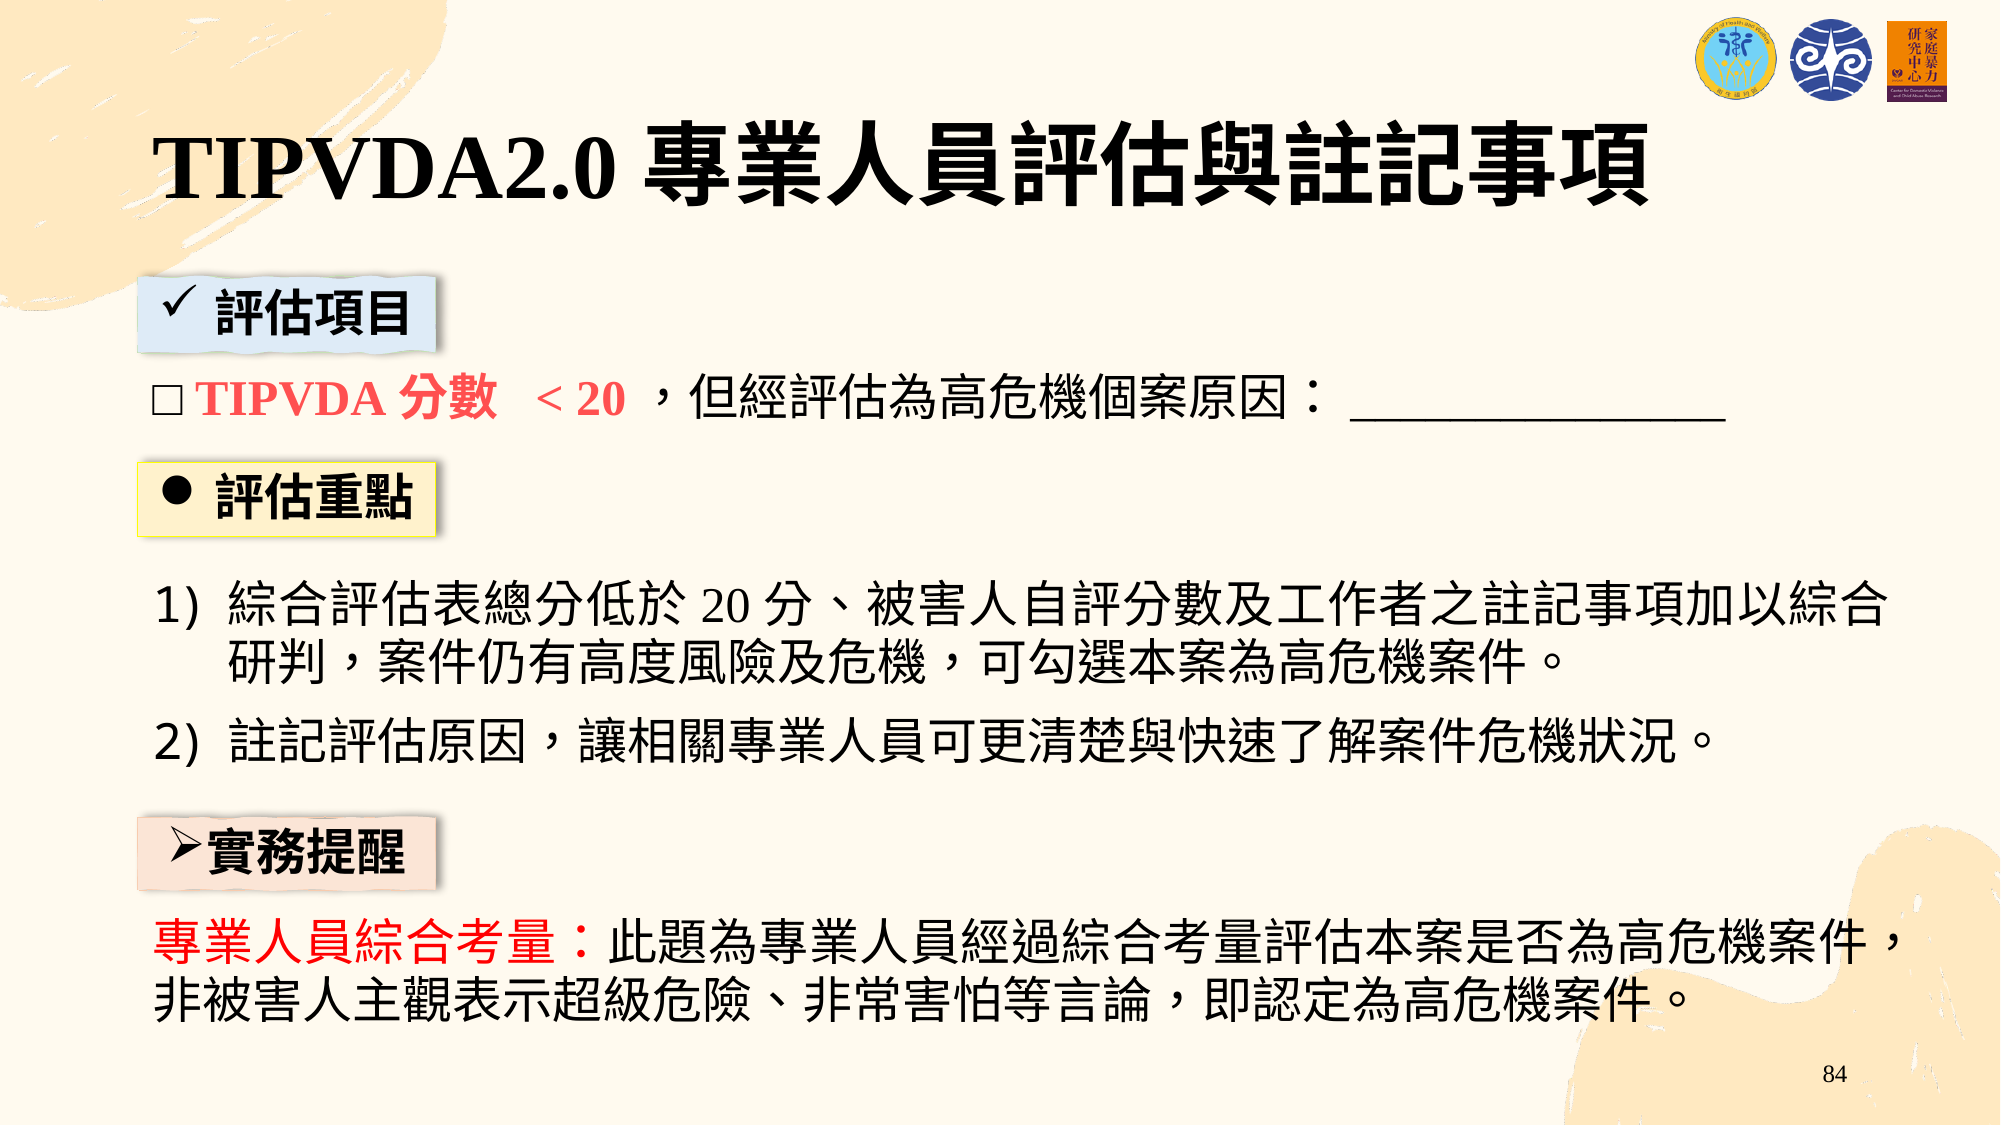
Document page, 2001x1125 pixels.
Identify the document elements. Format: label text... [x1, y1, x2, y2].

text_box 專業人員綜合考量：此題為專業人員經過綜合考量評估本案是否為高危機案件，非被害人主觀表示超級危險、非常害怕等言論，即認定為高危機案件。 [137, 904, 1885, 1048]
text_box 評估項目 [137, 275, 436, 355]
picture [0, 0, 485, 355]
text_box □ TIPVDA分數 < 20，但經評估為高危機個案原因：_______________ [137, 359, 1908, 500]
list 評估重點 [137, 500, 436, 537]
title TIPVDA2.0專業人員評估與註記事項 [137, 59, 1956, 278]
text_box 實務提醒 [137, 816, 436, 891]
picture [1695, 17, 1947, 59]
text_box 綜合評估表總分低於20分、被害人自評分數及工作者之註記事項加以綜合研判，案件仍有高度風險及危機，可勾選本案為高危機案件。 註記評估原因，讓相關專業人員可更清楚與快速了解案件危機狀況。 [137, 566, 1904, 638]
picture [1487, 799, 2001, 1125]
